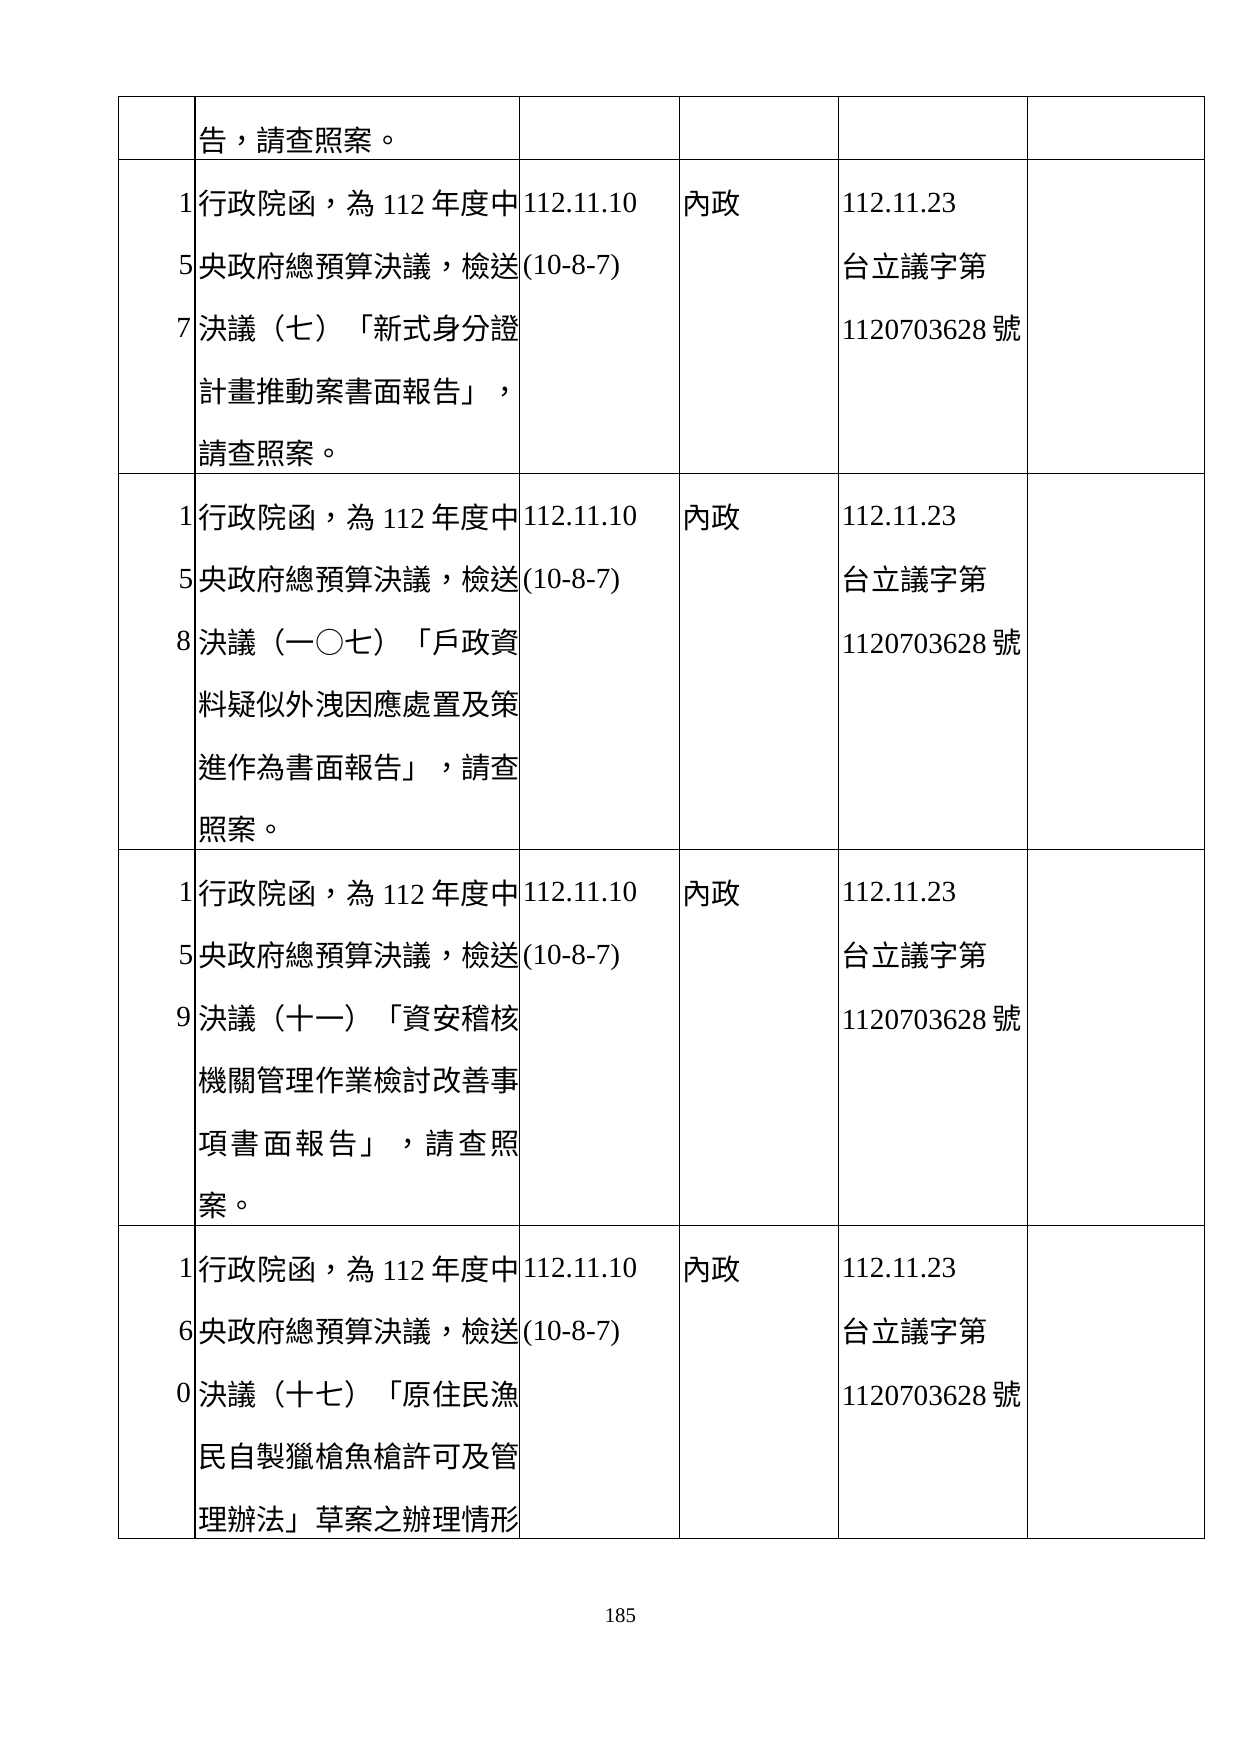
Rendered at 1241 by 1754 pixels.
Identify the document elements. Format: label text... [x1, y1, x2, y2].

table_cell [119, 474, 194, 849]
table_cell 告，請查照案。 [196, 97, 519, 159]
table_cell [839, 97, 1027, 159]
table_cell 內政 [680, 850, 838, 1225]
table_cell 112.11.23 台立議字第1120703628號 [839, 1226, 1027, 1538]
table_cell [1028, 160, 1204, 473]
table_cell [119, 850, 194, 1225]
table_cell 行政院函，為112年度中央政府總預算決議，檢送決議（十一）「資安稽核機關管理作業檢討改善事項書面報告」，請查照案。 [196, 850, 519, 1225]
table_cell 行政院函，為112年度中央政府總預算決議，檢送決議（一○七）「戶政資料疑似外洩因應處置及策進作為書面報告」，請查照案。 [196, 474, 519, 849]
table_cell [119, 1226, 194, 1538]
table_cell 112.11.23 台立議字第1120703628號 [839, 160, 1027, 473]
table_cell 112.11.10 (10-8-7) [520, 850, 679, 1225]
table_cell 內政 [680, 474, 838, 849]
table_cell 內政 [680, 1226, 838, 1538]
table_cell [119, 160, 194, 473]
table_cell 112.11.10 (10-8-7) [520, 474, 679, 849]
table_cell 行政院函，為112年度中央政府總預算決議，檢送決議（十七）「原住民漁民自製獵槍魚槍許可及管理辦法」草案之辦理情形 [196, 1226, 519, 1538]
table_cell 內政 [680, 160, 838, 473]
table_cell [1028, 474, 1204, 849]
table_cell 112.11.23 台立議字第1120703628號 [839, 850, 1027, 1225]
table_cell [1028, 1226, 1204, 1538]
table_cell 行政院函，為112年度中央政府總預算決議，檢送決議（七）「新式身分證計畫推動案書面報告」，請查照案。 [196, 160, 519, 473]
table_cell 112.11.10 (10-8-7) [520, 1226, 679, 1538]
table_cell [680, 97, 838, 159]
table_cell 112.11.10 (10-8-7) [520, 160, 679, 473]
table_cell [1028, 97, 1204, 159]
table_cell 112.11.23 台立議字第1120703628號 [839, 474, 1027, 849]
table_cell [1028, 850, 1204, 1225]
table_cell [119, 97, 194, 159]
table_cell [520, 97, 679, 159]
